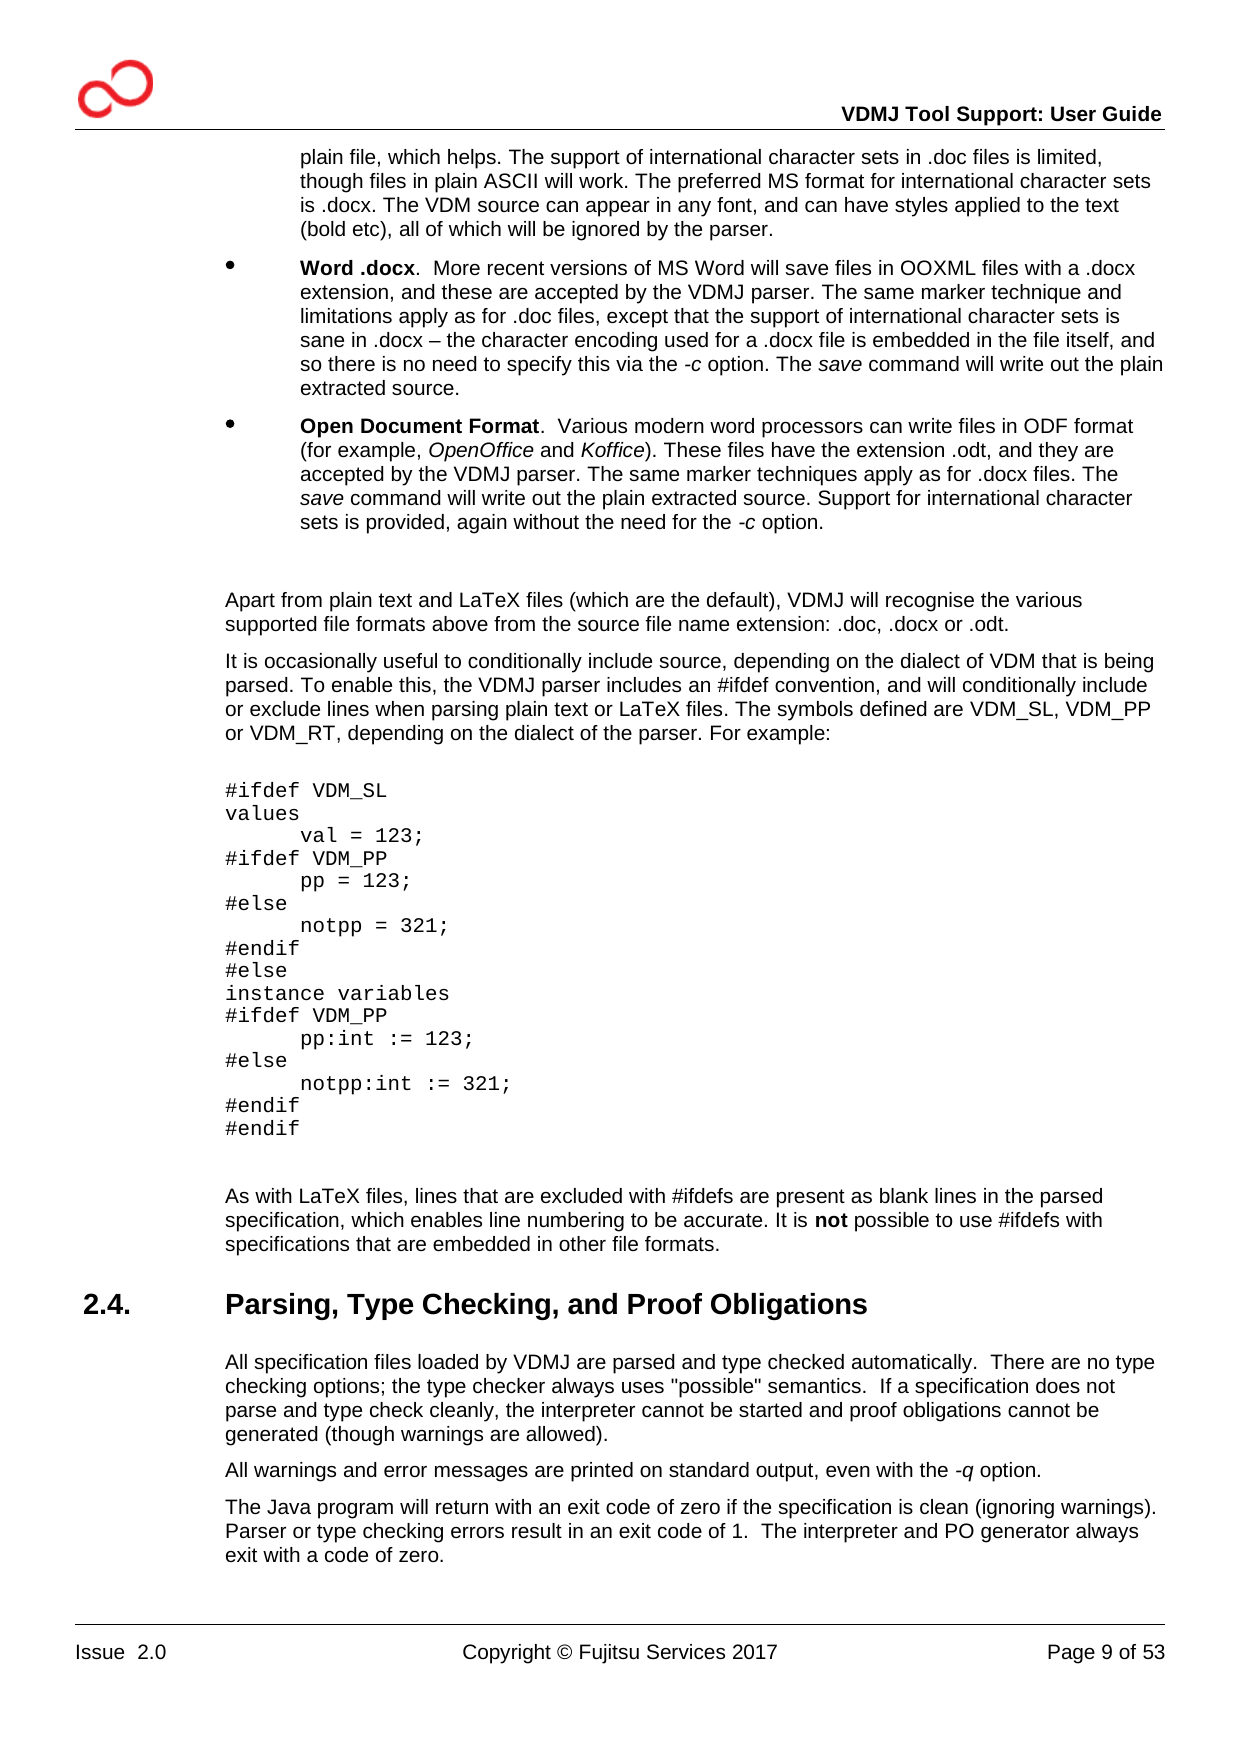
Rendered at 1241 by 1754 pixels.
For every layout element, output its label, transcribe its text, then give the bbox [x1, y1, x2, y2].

text instance variables [225, 982, 1165, 1005]
text notpp:int := 321; [225, 1072, 1165, 1095]
list Open Document Format. Various modern word processors can write files in ODF format (for example, OpenOffice and Koffice). These files have the extension .odt, and they are accepted by the VDMJ parser. The same marker techniques apply as for .docx files. The save command will write out the plain extracted source. Support for international character sets is provided, again without the need for the -c option. [225, 415, 1165, 534]
picture [78, 52, 153, 128]
text #endif [225, 1117, 1165, 1140]
text #else [225, 960, 1165, 982]
text The Java program will return with an exit code of zero if the specification is clean (ignoring warnings). Parser or type checking errors result in an exit code of 1. The interpreter and PO generator always exit with a code of zero. [225, 1495, 1165, 1567]
text #endif [225, 1095, 1165, 1117]
text notpp = 321; [225, 915, 1165, 937]
text All specification files loaded by VDMJ are parsed and type checked automatically. There are no type checking options; the type checker always uses "possible" semantics. If a specification does not parse and type check cleanly, the interpreter cannot be started and proof obligations cannot be generated (though warnings are allowed). [225, 1350, 1165, 1446]
text #else [225, 892, 1165, 915]
text pp:int := 123; [225, 1027, 1165, 1050]
text As with LaTeX files, lines that are excluded with #ifdefs are present as blank lines in the parsed specification, which enables line numbering to be accurate. It is not possible to use #ifdefs with specifications that are embedded in other file formats. [225, 1185, 1165, 1257]
list Word .docx. More recent versions of MS Word will save files in OOXML files with a .docx extension, and these are accepted by the VDMJ parser. The same marker technique and limitations apply as for .doc files, except that the support of international character sets is sane in .docx – the character encoding used for a .docx file is embedded in the file itself, and so there is no need to specify this via the -c option. The save command will write out the plain extracted source. [225, 256, 1165, 400]
subtitle Parsing, Type Checking, and Proof Obligations [75, 1287, 1165, 1320]
text val = 123; [225, 825, 1165, 847]
text values [225, 802, 1165, 825]
text It is occasionally useful to conditionally include source, depending on the dialect of VDM that is being parsed. To enable this, the VDMJ parser includes an #ifdef convention, and will conditionally include or exclude lines when parsing plain text or LaTeX files. The symbols defined are VDM_SL, VDM_PP or VDM_RT, depending on the dialect of the parser. For example: [225, 649, 1165, 745]
text #ifdef VDM_PP [225, 847, 1165, 870]
text Apart from plain text and LaTeX files (which are the default), VDMJ will recognise the various supported file formats above from the source file name extension: .doc, .docx or .odt. [225, 588, 1165, 636]
text #ifdef VDM_SL [225, 780, 1165, 802]
text All warnings and error messages are printed on standard output, even with the -q option. [225, 1458, 1165, 1482]
text #else [225, 1050, 1165, 1072]
list plain file, which helps. The support of international character sets in .doc files is limited, though files in plain ASCII will work. The preferred MS format for international character sets is .docx. The VDM source can appear in any font, and can have styles applied to the text (bold etc), all of which will be ignored by the parser. [225, 145, 1165, 241]
text #endif [225, 937, 1165, 960]
text pp = 123; [225, 870, 1165, 892]
text #ifdef VDM_PP [225, 1005, 1165, 1027]
